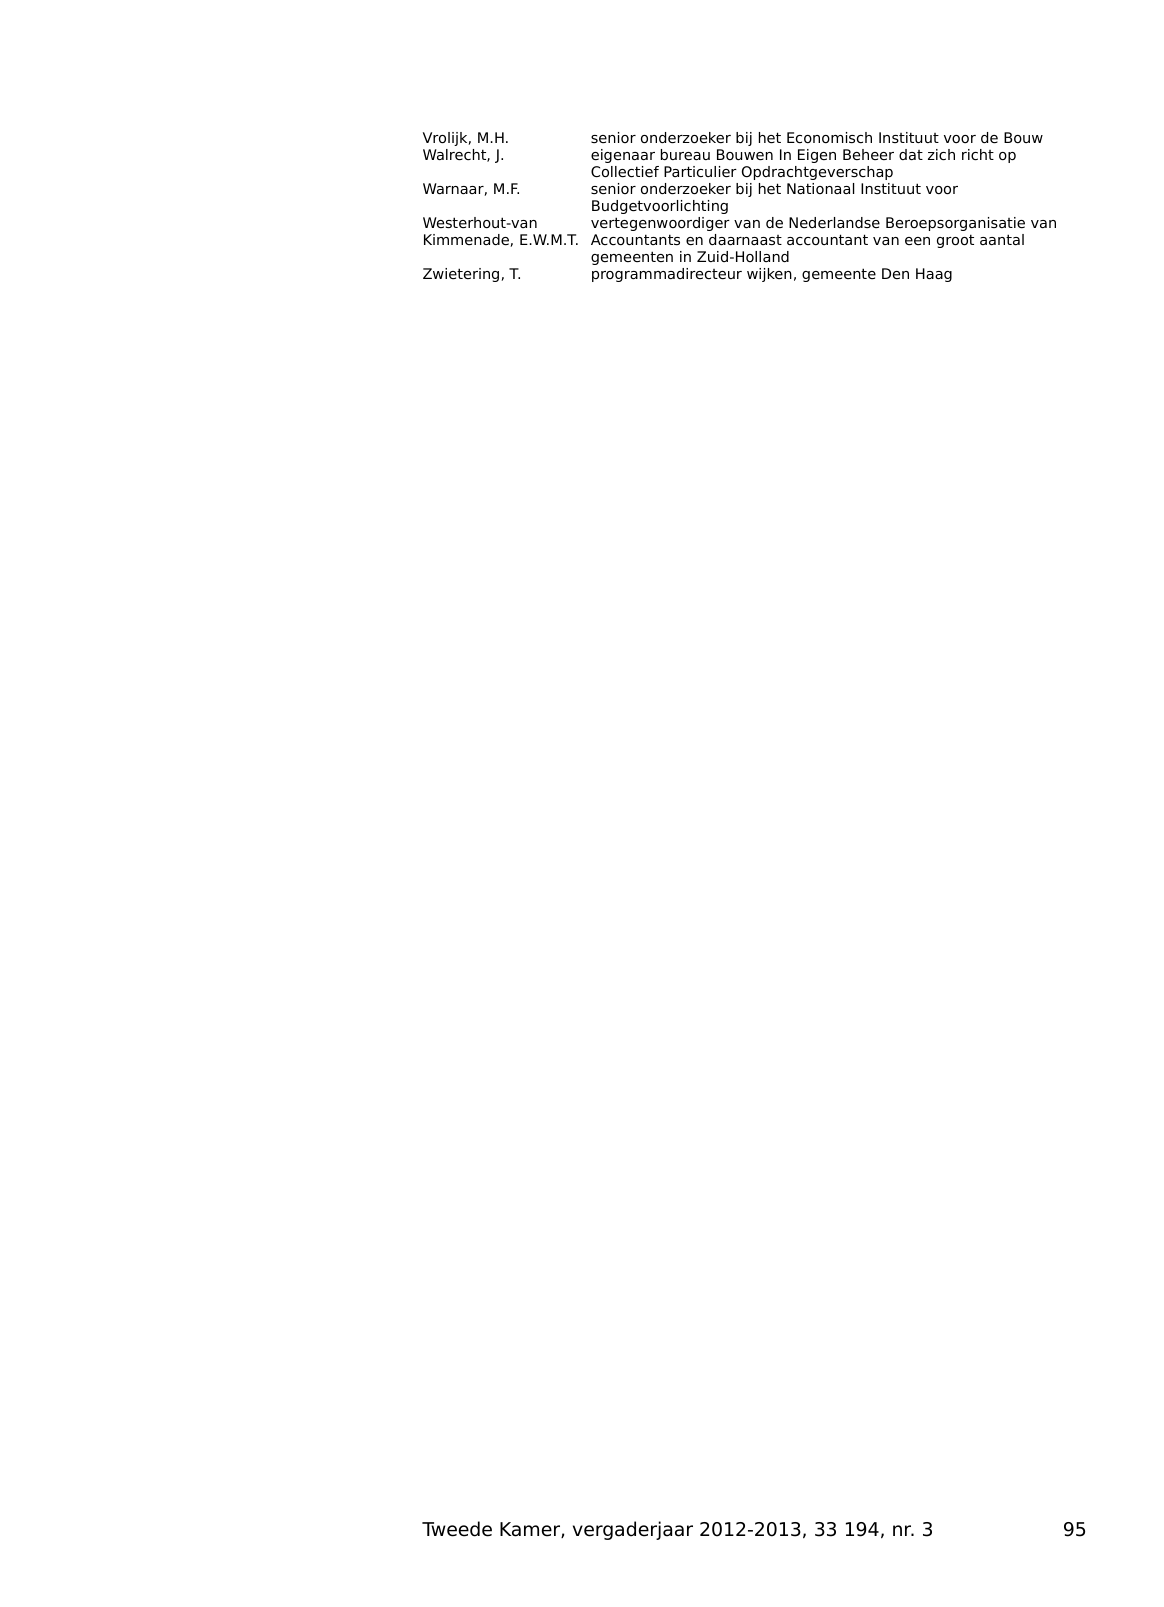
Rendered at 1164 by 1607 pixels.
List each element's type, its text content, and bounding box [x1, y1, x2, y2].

table_cell programmadirecteur wijken, gemeente Den Haag [585, 266, 1087, 283]
table_cell Walrecht, J. [422, 147, 585, 181]
table_cell Warnaar, M.F. [422, 181, 585, 215]
table_cell vertegenwoordiger van de Nederlandse Beroepsorganisatie van Accountants en daarnaast accountant van een groot aantal gemeenten in Zuid-Holland [585, 215, 1087, 266]
table_cell senior onderzoeker bij het Economisch Instituut voor de Bouw [585, 130, 1087, 147]
table_cell eigenaar bureau Bouwen In Eigen Beheer dat zich richt op Collectief Particulier Opdrachtgeverschap [585, 147, 1087, 181]
table_cell senior onderzoeker bij het Nationaal Instituut voor Budgetvoorlichting [585, 181, 1087, 215]
table_cell Zwietering, T. [422, 266, 585, 283]
table_cell Vrolijk, M.H. [422, 130, 585, 147]
table_cell Westerhout-van Kimmenade, E.W.M.T. [422, 215, 585, 266]
